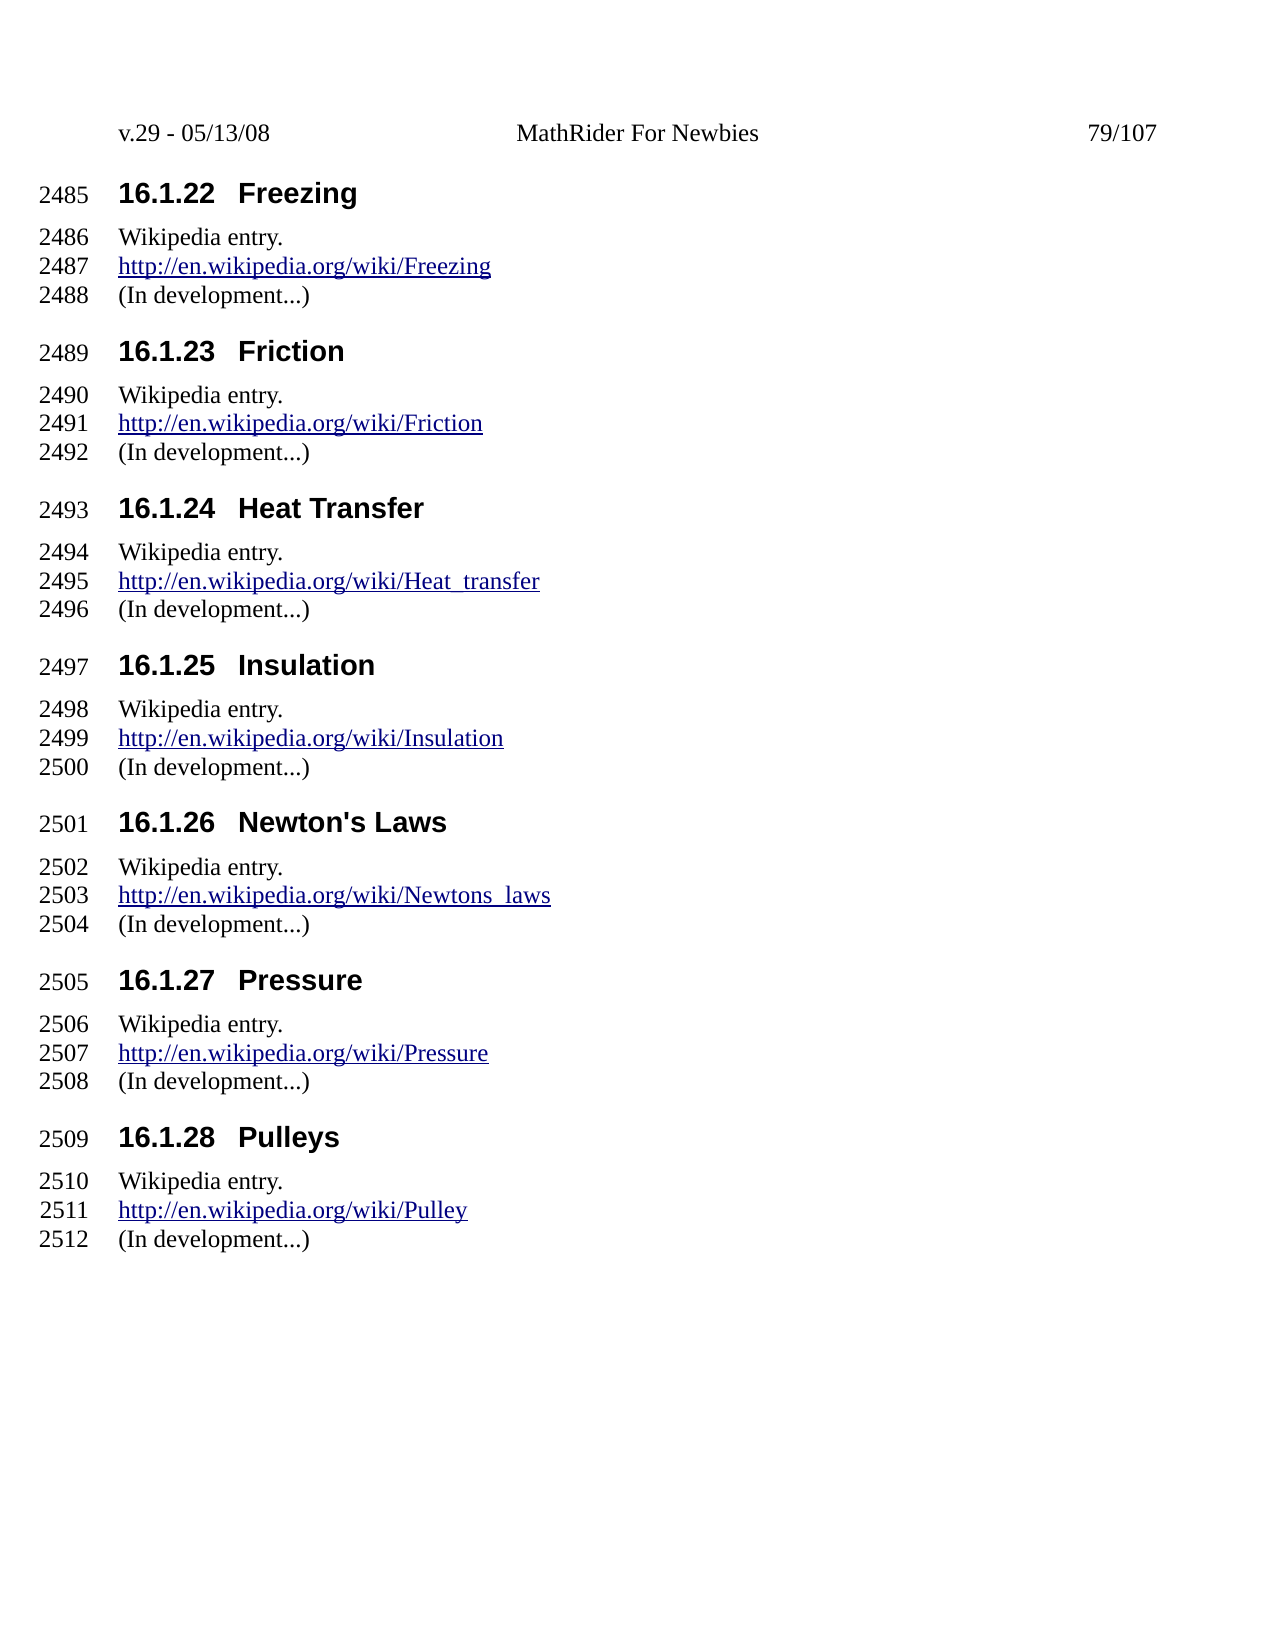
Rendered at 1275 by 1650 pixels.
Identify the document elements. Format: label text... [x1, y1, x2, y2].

text (In development...) [118, 1066, 1157, 1095]
text http://en.wikipedia.org/wiki/Freezing [118, 251, 1157, 280]
text http://en.wikipedia.org/wiki/Pulley [118, 1195, 1157, 1224]
text http://en.wikipedia.org/wiki/Newtons_laws [118, 880, 1157, 909]
subtitle Friction [118, 334, 1157, 367]
text http://en.wikipedia.org/wiki/Heat_transfer [118, 566, 1157, 594]
subtitle Pulleys [118, 1120, 1157, 1154]
text (In development...) [118, 752, 1157, 781]
subtitle Pressure [118, 963, 1157, 996]
text (In development...) [118, 594, 1157, 623]
subtitle Insulation [118, 648, 1157, 682]
text Wikipedia entry. [118, 694, 1157, 723]
text Wikipedia entry. [118, 380, 1157, 408]
text http://en.wikipedia.org/wiki/Friction [118, 408, 1157, 437]
subtitle Heat Transfer [118, 491, 1157, 524]
text Wikipedia entry. [118, 537, 1157, 566]
text (In development...) [118, 909, 1157, 938]
text Wikipedia entry. [118, 1166, 1157, 1195]
text http://en.wikipedia.org/wiki/Pressure [118, 1038, 1157, 1066]
subtitle Newton's Laws [118, 806, 1157, 839]
text http://en.wikipedia.org/wiki/Insulation [118, 723, 1157, 752]
text Wikipedia entry. [118, 1009, 1157, 1038]
text Wikipedia entry. [118, 852, 1157, 880]
text Wikipedia entry. [118, 222, 1157, 251]
subtitle Freezing [118, 176, 1157, 210]
text (In development...) [118, 1224, 1157, 1252]
text (In development...) [118, 280, 1157, 309]
text (In development...) [118, 437, 1157, 466]
